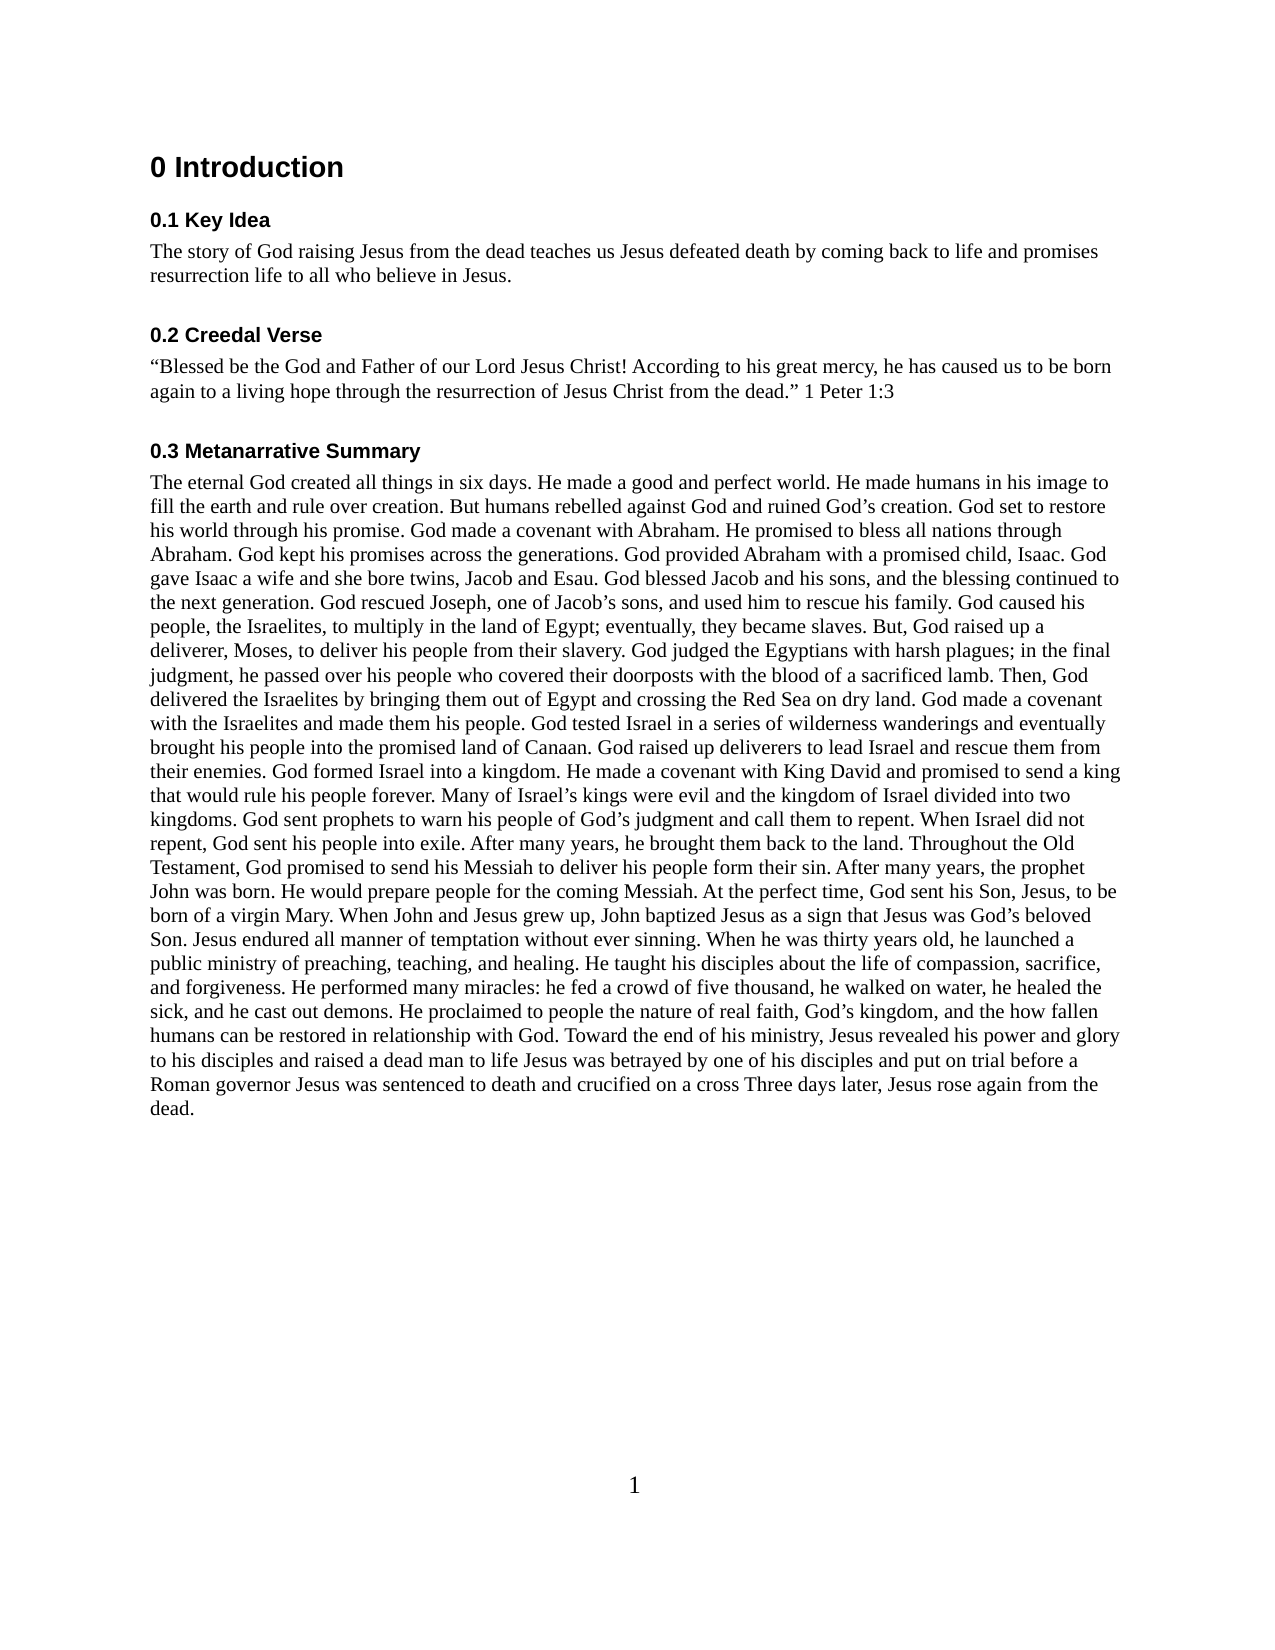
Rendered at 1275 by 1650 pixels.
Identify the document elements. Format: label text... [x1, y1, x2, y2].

subtitle 0.3 Metanarrative Summary [150, 438, 1125, 462]
subtitle 0.1 Key Idea [150, 207, 1125, 231]
subtitle 0.2 Creedal Verse [150, 323, 1125, 347]
subtitle 0 Introduction [150, 150, 1125, 183]
text The story of God raising Jesus from the dead teaches us Jesus defeated death by coming back to life and promises resurrection life to all who believe in Jesus. [150, 239, 1125, 287]
text The eternal God created all things in six days. He made a good and perfect world. He made humans in his image to fill the earth and rule over creation. But humans rebelled against God and ruined God’s creation. God set to restore his world through his promise. God made a covenant with Abraham. He promised to bless all nations through Abraham. God kept his promises across the generations. God provided Abraham with a promised child, Isaac. God gave Isaac a wife and she bore twins, Jacob and Esau. God blessed Jacob and his sons, and the blessing continued to the next generation. God rescued Joseph, one of Jacob’s sons, and used him to rescue his family. God caused his people, the Israelites, to multiply in the land of Egypt; eventually, they became slaves. But, God raised up a deliverer, Moses, to deliver his people from their slavery. God judged the Egyptians with harsh plagues; in the final judgment, he passed over his people who covered their doorposts with the blood of a sacrificed lamb. Then, God delivered the Israelites by bringing them out of Egypt and crossing the Red Sea on dry land. God made a covenant with the Israelites and made them his people. God tested Israel in a series of wilderness wanderings and eventually brought his people into the promised land of Canaan. God raised up deliverers to lead Israel and rescue them from their enemies. God formed Israel into a kingdom. He made a covenant with King David and promised to send a king that would rule his people forever. Many of Israel’s kings were evil and the kingdom of Israel divided into two kingdoms. God sent prophets to warn his people of God’s judgment and call them to repent. When Israel did not repent, God sent his people into exile. After many years, he brought them back to the land. Throughout the Old Testament, God promised to send his Messiah to deliver his people form their sin. After many years, the prophet John was born. He would prepare people for the coming Messiah. At the perfect time, God sent his Son, Jesus, to be born of a virgin Mary. When John and Jesus grew up, John baptized Jesus as a sign that Jesus was God’s beloved Son. Jesus endured all manner of temptation without ever sinning. When he was thirty years old, he launched a public ministry of preaching, teaching, and healing. He taught his disciples about the life of compassion, sacrifice, and forgiveness. He performed many miracles: he fed a crowd of five thousand, he walked on water, he healed the sick, and he cast out demons. He proclaimed to people the nature of real faith, God’s kingdom, and the how fallen humans can be restored in relationship with God. Toward the end of his ministry, Jesus revealed his power and glory to his disciples and raised a dead man to life Jesus was betrayed by one of his disciples and put on trial before a Roman governor Jesus was sentenced to death and crucified on a cross Three days later, Jesus rose again from the dead. [150, 470, 1125, 1120]
text “Blessed be the God and Father of our Lord Jesus Christ! According to his great mercy, he has caused us to be born again to a living hope through the resurrection of Jesus Christ from the dead.” 1 Peter 1:3 [150, 354, 1125, 403]
